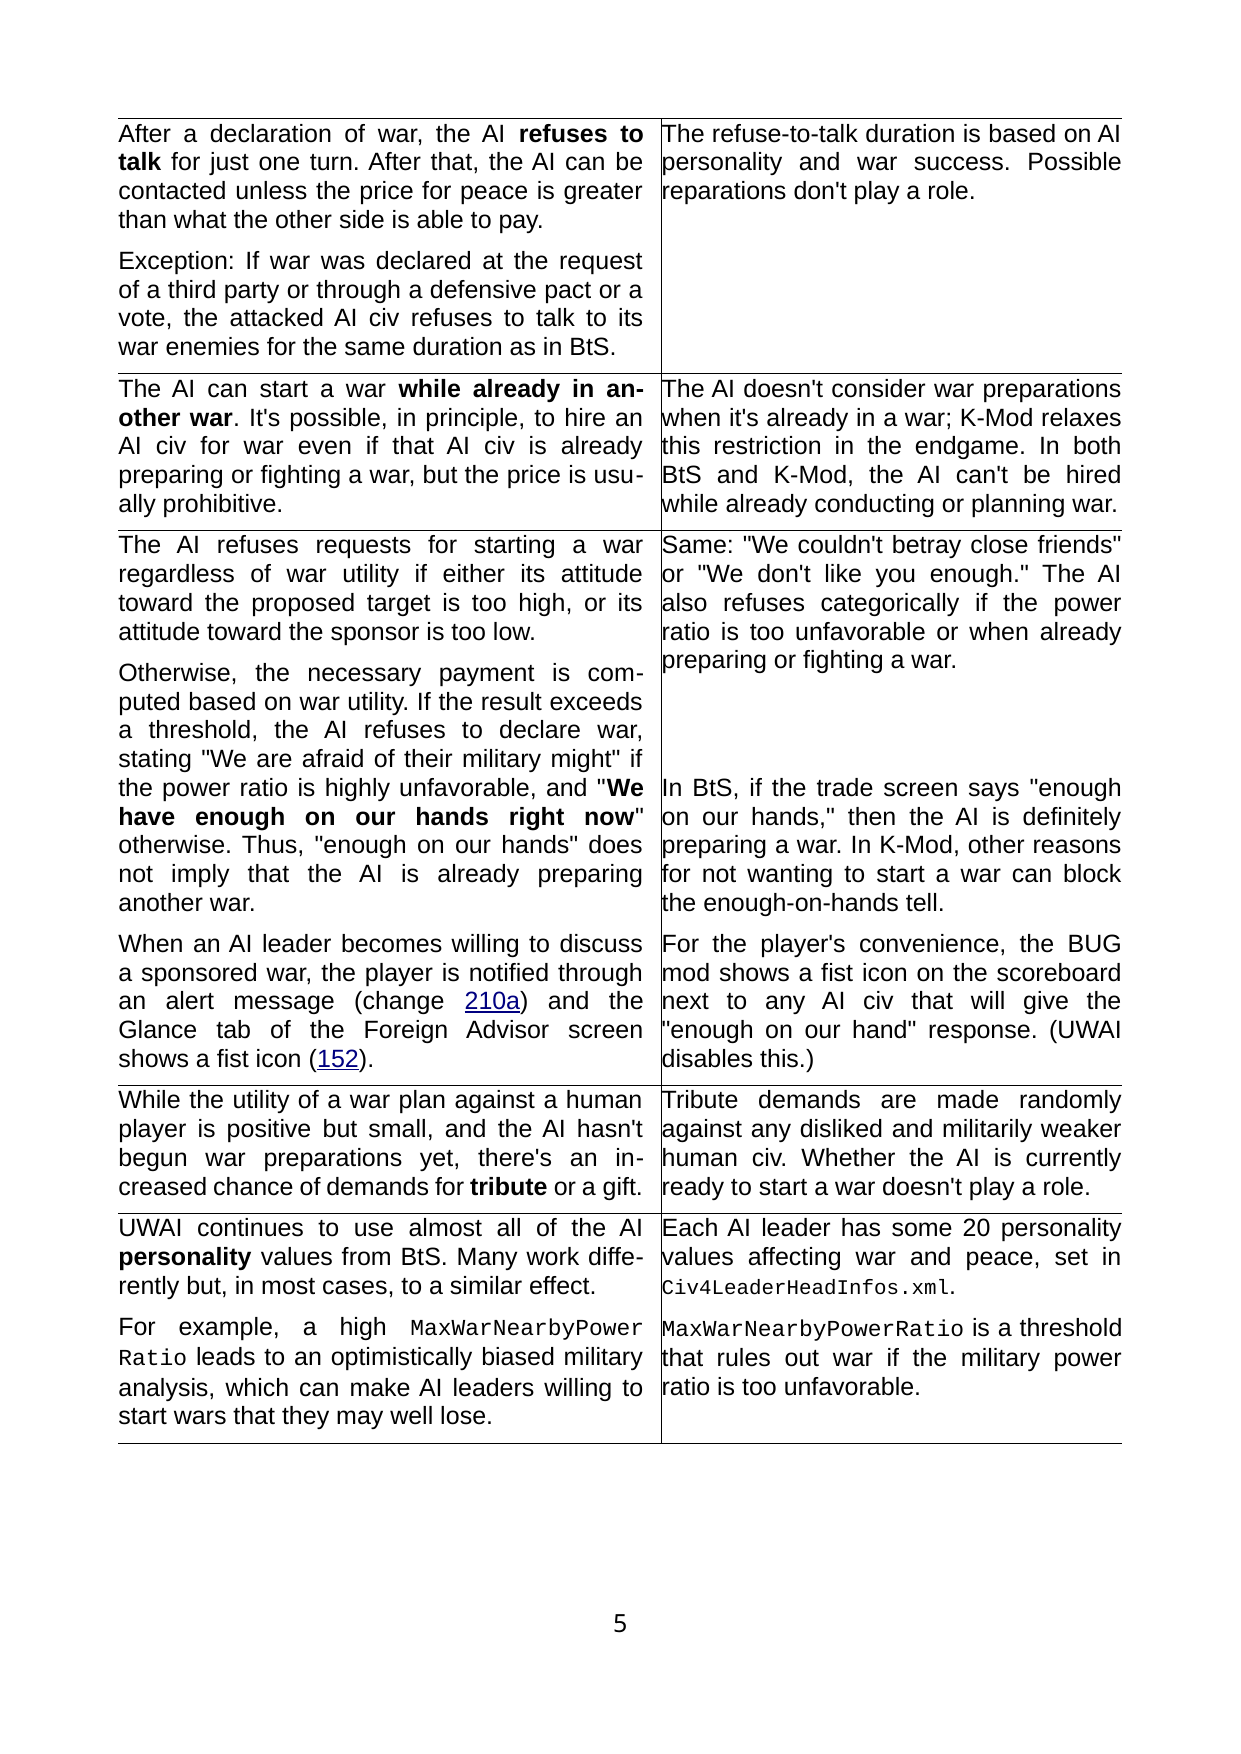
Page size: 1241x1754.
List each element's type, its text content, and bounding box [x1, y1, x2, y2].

table_cell After a declaration of war, the AI refuses to talk for just one turn. After that, the AI can be contacted unless the price for peace is greater than what the other side is able to pay. Exception: If war was declared at the request of a third party or through a defensive pact or a vote, the attacked AI civ refuses to talk to its war enemies for the same duration as in BtS. [118, 119, 661, 373]
table_cell While the utility of a war plan against a human player is positive but small, and the AI hasn't begun war preparations yet, there's an in­creased chance of demands for tribute or a gift. [118, 1086, 661, 1213]
table_cell Same: "We couldn't betray close friends" or "We don't like you enough." The AI also refuses categorically if the power ratio is too unfavorable or when already preparing or fighting a war. In BtS, if the trade screen says "enough on our hands," then the AI is definitely preparing a war. In K-Mod, other reasons for not wanting to start a war can block the enough-on-hands tell. For the player's convenience, the BUG mod shows a fist icon on the scoreboard next to any AI civ that will give the "enough on our hand" response. (UWAI disables this.) [662, 531, 1122, 1085]
table_cell The AI can start a war while already in an­other war. It's possible, in principle, to hire an AI civ for war even if that AI civ is already preparing or fighting a war, but the price is usu­ally prohibitive. [118, 374, 661, 530]
table_cell UWAI continues to use almost all of the AI personality values from BtS. Many work diffe­rently but, in most cases, to a similar effect. For example, a high MaxWarNearbyPower Ratio leads to an optimistically biased military analysis, which can make AI leaders willing to start wars that they may well lose. [118, 1214, 661, 1443]
table_cell The AI doesn't consider war preparations when it's already in a war; K-Mod relaxes this restriction in the endgame. In both BtS and K-Mod, the AI can't be hired while already conducting or planning war. [662, 374, 1122, 530]
table_cell The refuse-to-talk duration is based on AI personality and war success. Possible reparations don't play a role. [662, 119, 1122, 373]
table_cell The AI refuses requests for starting a war regardless of war utility if either its attitude toward the proposed target is too high, or its attitude toward the sponsor is too low. Otherwise, the necessary payment is com­puted based on war utility. If the result exceeds a threshold, the AI refuses to declare war, stating "We are afraid of their military might" if the power ratio is highly unfavorable, and "We have enough on our hands right now" otherwise. Thus, "enough on our hands" does not imply that the AI is already preparing another war. When an AI leader becomes willing to discuss a sponsored war, the player is notified through an alert message (change 210a) and the Glance tab of the Foreign Advisor screen shows a fist icon (152). [118, 531, 661, 1085]
table_cell Each AI leader has some 20 personality values affecting war and peace, set in Civ4LeaderHeadInfos.xml. MaxWarNearbyPowerRatio is a threshold that rules out war if the military power ratio is too unfavorable. [662, 1214, 1122, 1443]
table_cell Tribute demands are made randomly against any disliked and militarily weaker human civ. Whether the AI is currently ready to start a war doesn't play a role. [662, 1086, 1122, 1213]
